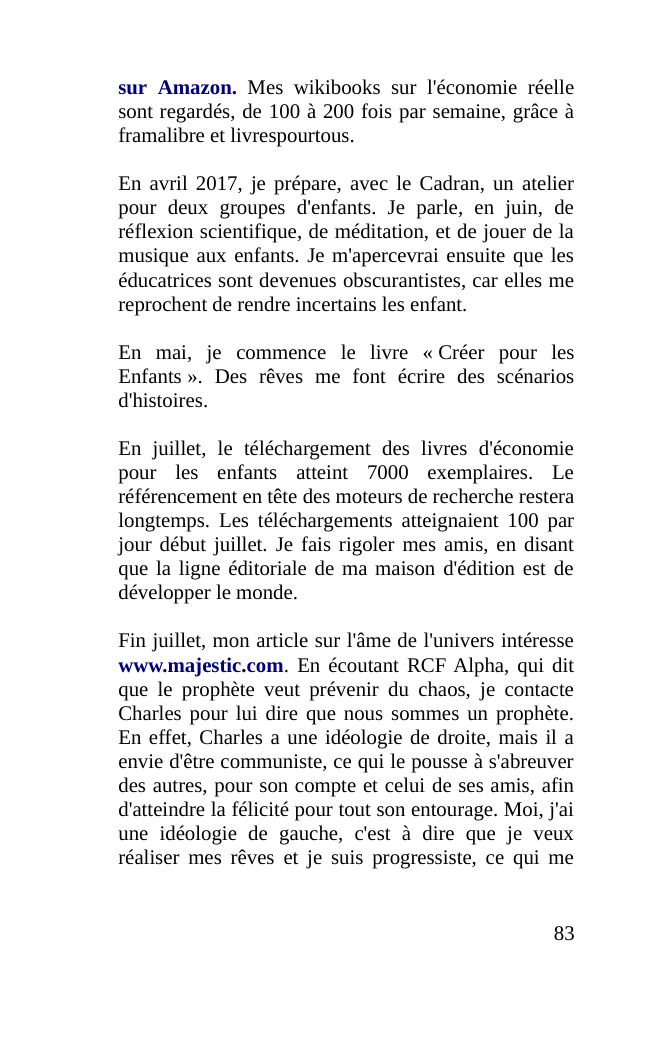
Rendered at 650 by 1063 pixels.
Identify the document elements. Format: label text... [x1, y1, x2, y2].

text Fin juillet, mon article sur l'âme de l'univers intéresse www.majestic.com. En écoutant RCF Alpha, qui dit que le prophète veut prévenir du chaos, je contacte Charles pour lui dire que nous sommes un prophète. En effet, Charles a une idéologie de droite, mais il a envie d'être communiste, ce qui le pousse à s'abreuver des autres, pour son compte et celui de ses amis, afin d'atteindre la félicité pour tout son entourage. Moi, j'ai une idéologie de gauche, c'est à dire que je veux réaliser mes rêves et je suis progressiste, ce qui me [118, 628, 574, 869]
text En avril 2017, je prépare, avec le Cadran, un atelier pour deux groupes d'enfants. Je parle, en juin, de réflexion scientifique, de méditation, et de jouer de la musique aux enfants. Je m'apercevrai ensuite que les éducatrices sont devenues obscurantistes, car elles me reprochent de rendre incertains les enfant. [118, 171, 574, 316]
text En mai, je commence le livre « Créer pour les Enfants ». Des rêves me font écrire des scénarios d'histoires. [118, 340, 574, 412]
text sur Amazon. Mes wikibooks sur l'économie réelle sont regardés, de 100 à 200 fois par semaine, grâce à framalibre et livrespourtous. [118, 75, 574, 147]
text En juillet, le téléchargement des livres d'économie pour les enfants atteint 7000 exemplaires. Le référencement en tête des moteurs de recherche restera longtemps. Les téléchargements atteignaient 100 par jour début juillet. Je fais rigoler mes amis, en disant que la ligne éditoriale de ma maison d'édition est de développer le monde. [118, 436, 574, 604]
